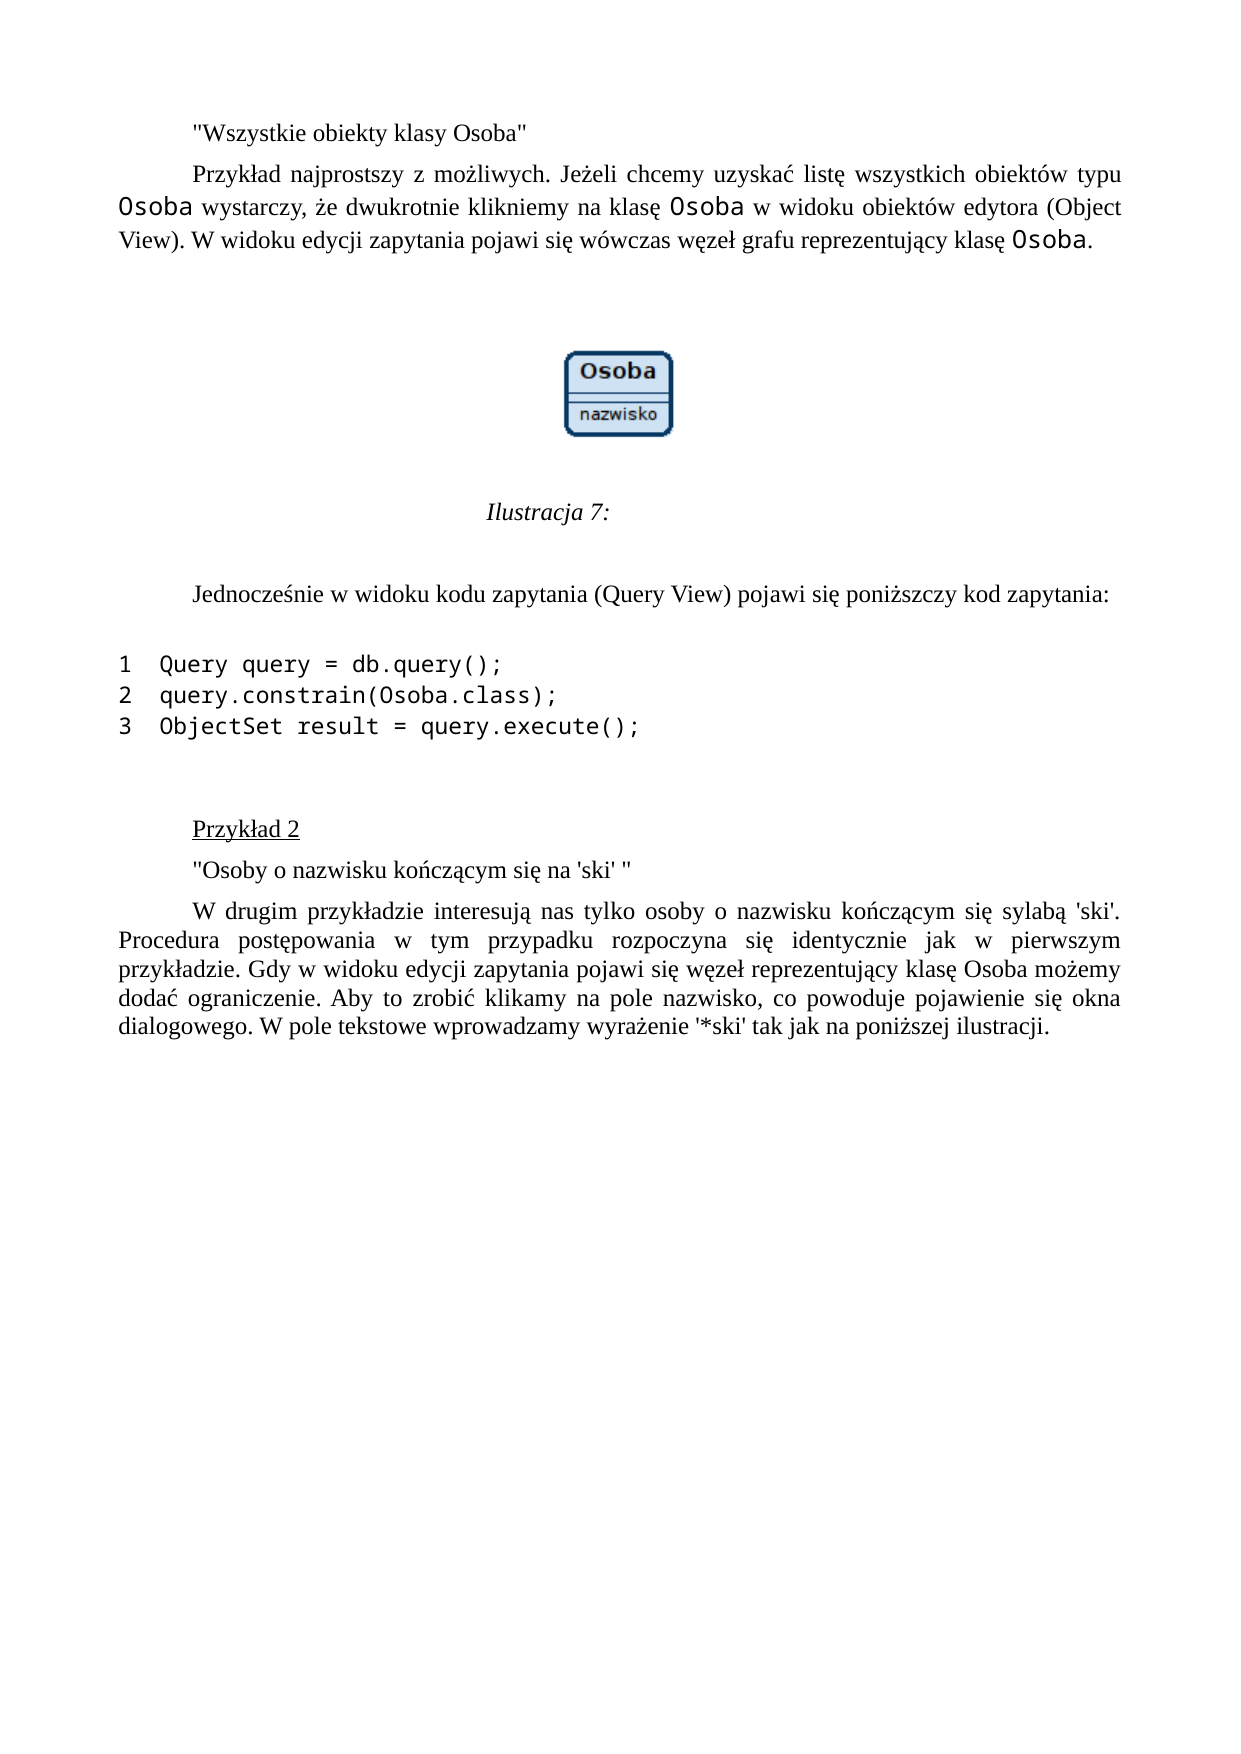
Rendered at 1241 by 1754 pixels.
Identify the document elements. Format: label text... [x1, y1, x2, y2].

text W drugim przykładzie interesują nas tylko osoby o nazwisku kończącym się sylabą 'ski'. Procedura postępowania w tym przypadku rozpoczyna się identycznie jak w pierwszym przykładzie. Gdy w widoku edycji zapytania pojawi się węzeł reprezentujący klasę Osoba możemy dodać ograniczenie. Aby to zrobić klikamy na pole nazwisko, co powoduje pojawienie się okna dialogowego. W pole tekstowe wprowadzamy wyrażenie '*ski' tak jak na poniższej ilustracji. [118, 896, 1122, 1040]
text 3 ObjectSet result = query.execute(); [118, 710, 1122, 741]
text 1 Query query = db.query(); [118, 648, 1122, 679]
text Przykład najprostszy z możliwych. Jeżeli chcemy uzyskać listę wszystkich obiektów typu Osoba wystarczy, że dwukrotnie klikniemy na klasę Osoba w widoku obiektów edytora (Object View). W widoku edycji zapytania pojawi się wówczas węzeł grafu reprezentujący klasę Osoba. [118, 159, 1122, 256]
text Ilustracja 7: [486, 497, 754, 526]
text Przykład 2 [118, 814, 1122, 843]
text "Wszystkie obiekty klasy Osoba" [118, 118, 1122, 147]
text Jednocześnie w widoku kodu zapytania (Query View) pojawi się poniższczy kod zapytania: [118, 579, 1122, 608]
picture [486, 322, 755, 497]
text "Osoby o nazwisku kończącym się na 'ski' " [118, 855, 1122, 884]
text 2 query.constrain(Osoba.class); [118, 679, 1122, 710]
